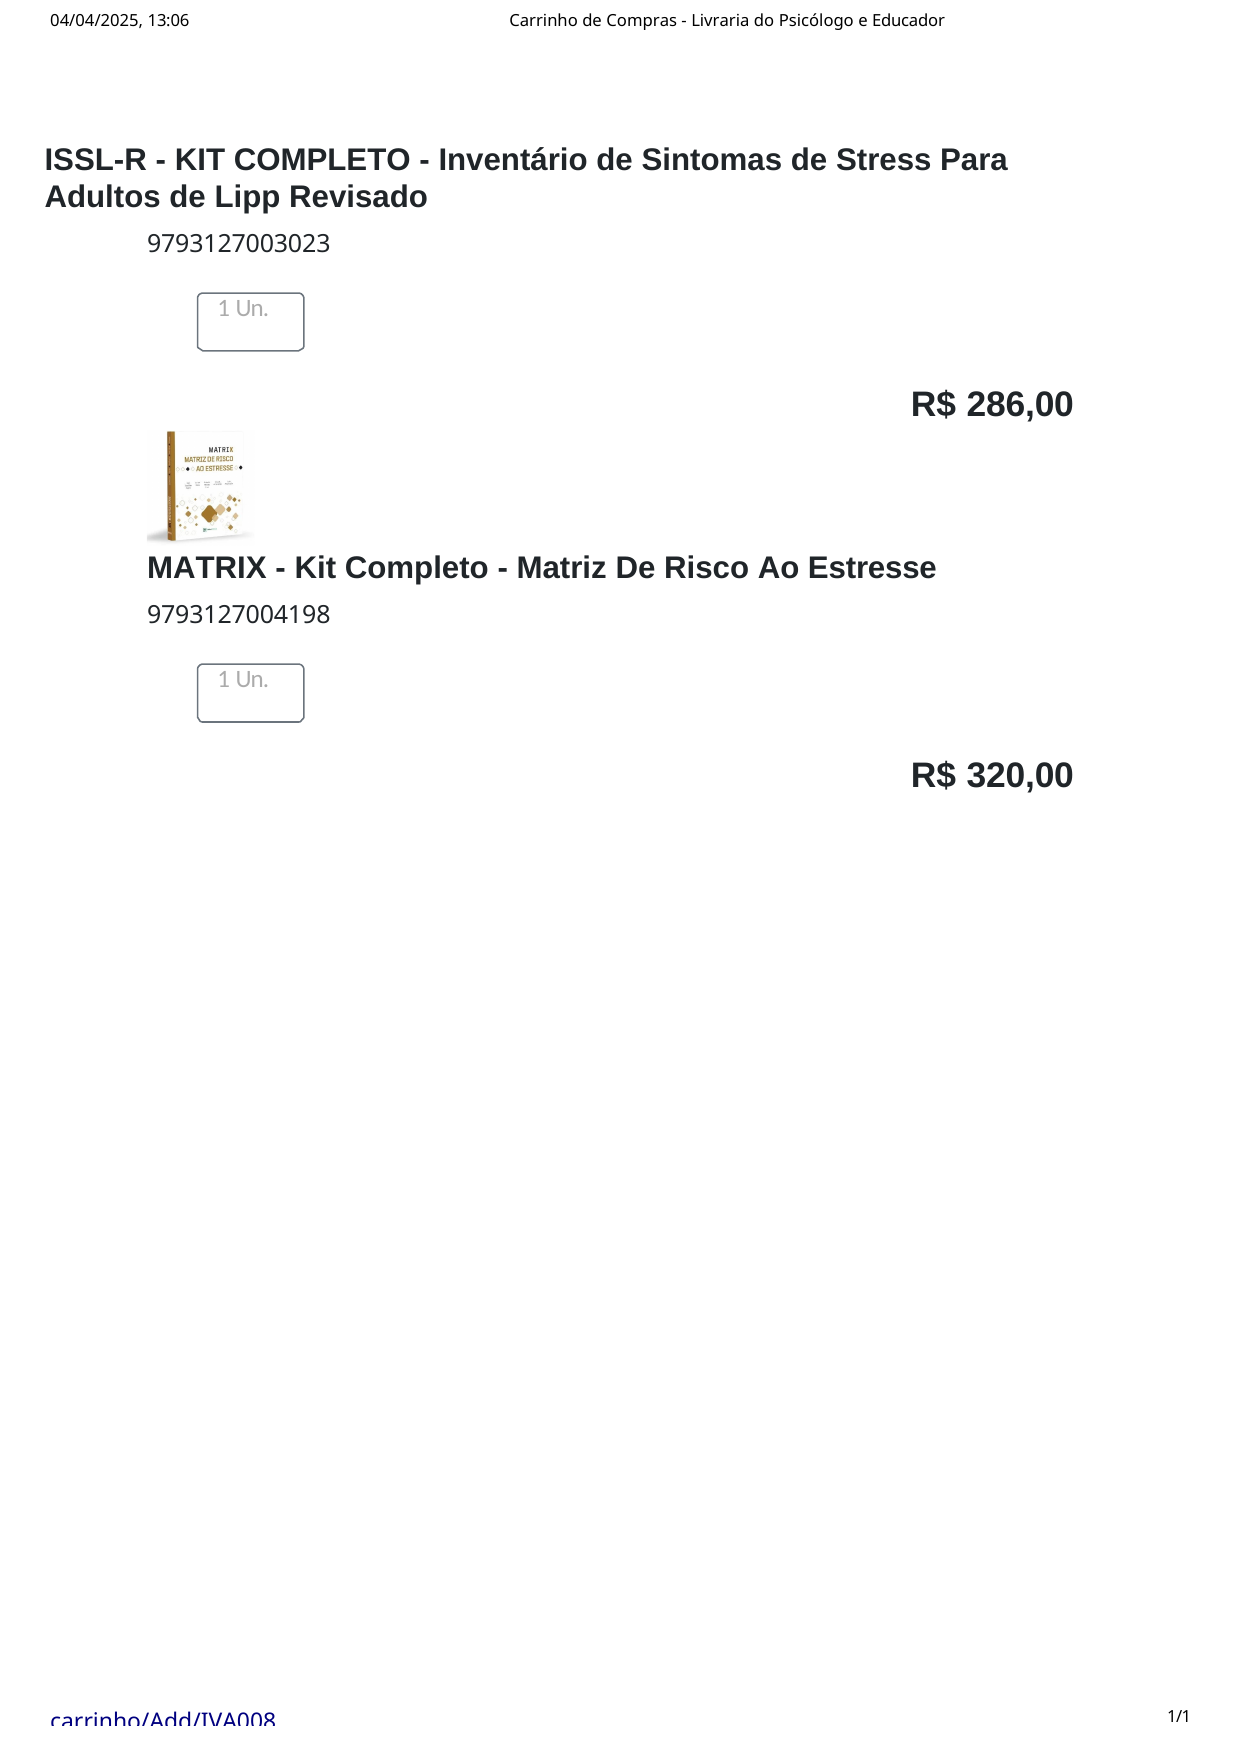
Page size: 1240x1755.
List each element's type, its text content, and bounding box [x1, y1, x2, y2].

text 9793127004198 [147, 597, 1181, 631]
subtitle R$ 286,00 [911, 383, 1181, 424]
subtitle MATRIX - Kit Completo - Matriz De Risco Ao Estresse [147, 549, 1181, 585]
text 04/04/2025, 13:06 Carrinho de Compras - Livraria do Psicólogo e Educador [50, 8, 1181, 31]
subtitle R$ 320,00 [911, 754, 1181, 795]
subtitle ISSL-R - KIT COMPLETO - Inventário de Sintomas de Stress Para Adultos de Lipp Revisado [44, 141, 1095, 214]
text 9793127003023 [147, 226, 1181, 260]
